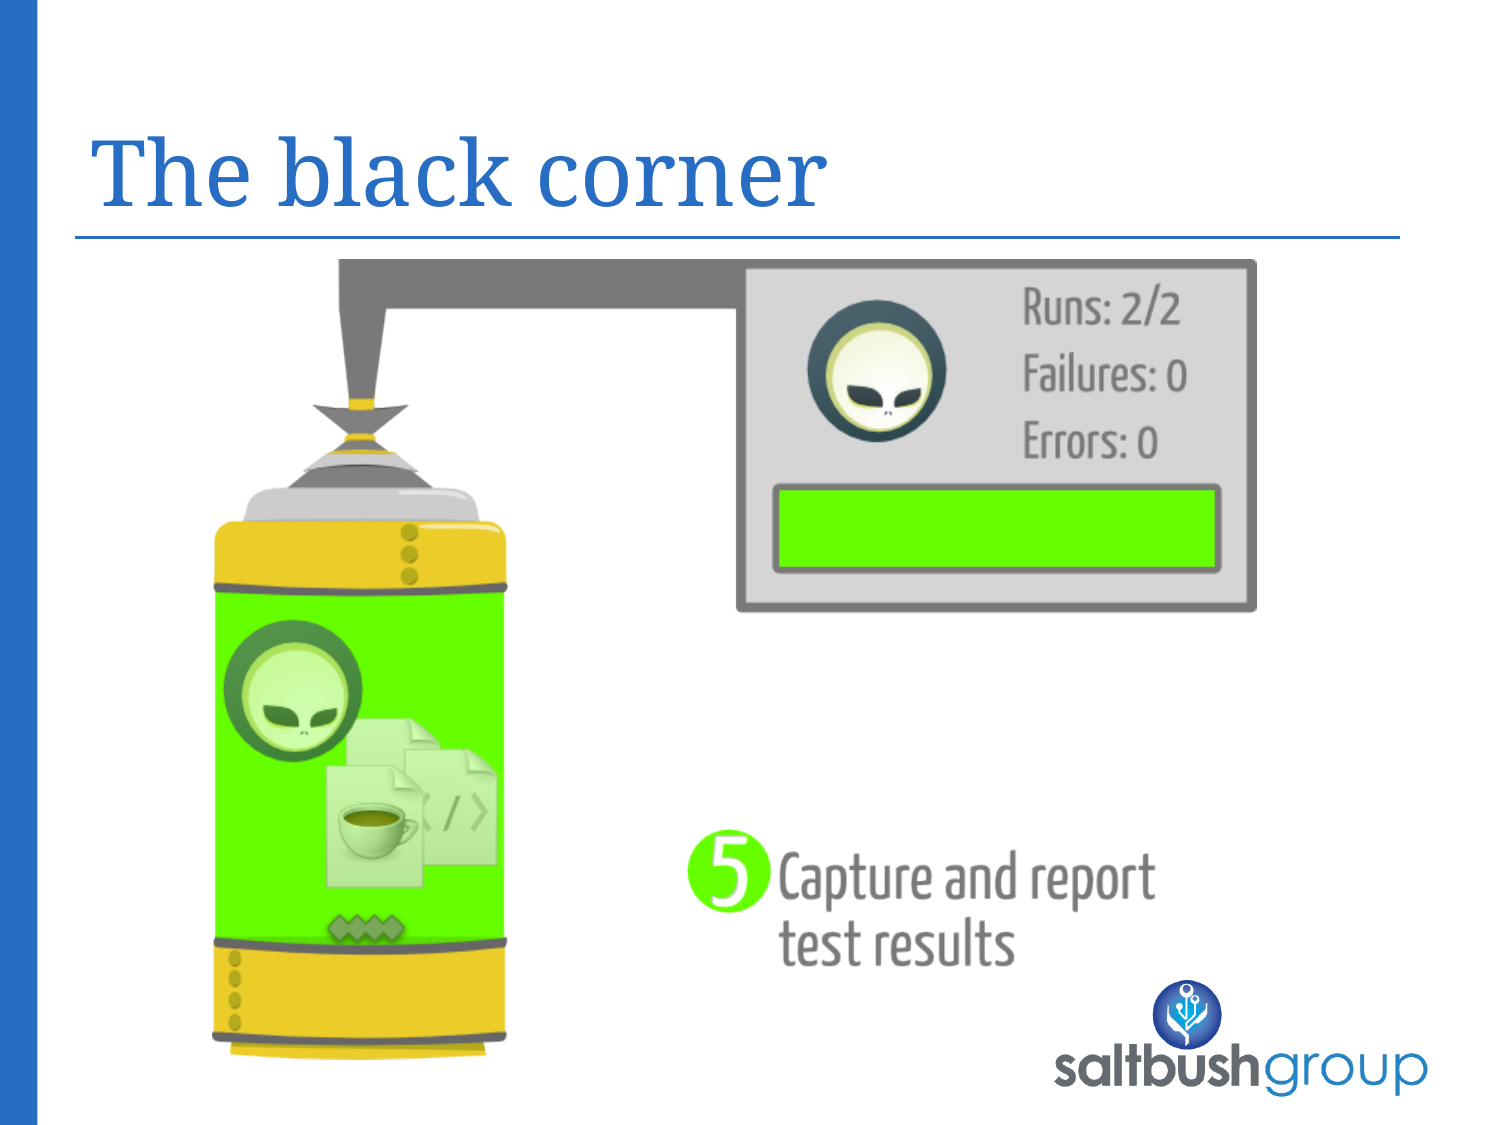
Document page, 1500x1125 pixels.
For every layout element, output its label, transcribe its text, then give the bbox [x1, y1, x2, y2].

picture [212, 259, 1430, 1102]
title The black corner [75, 45, 1430, 233]
